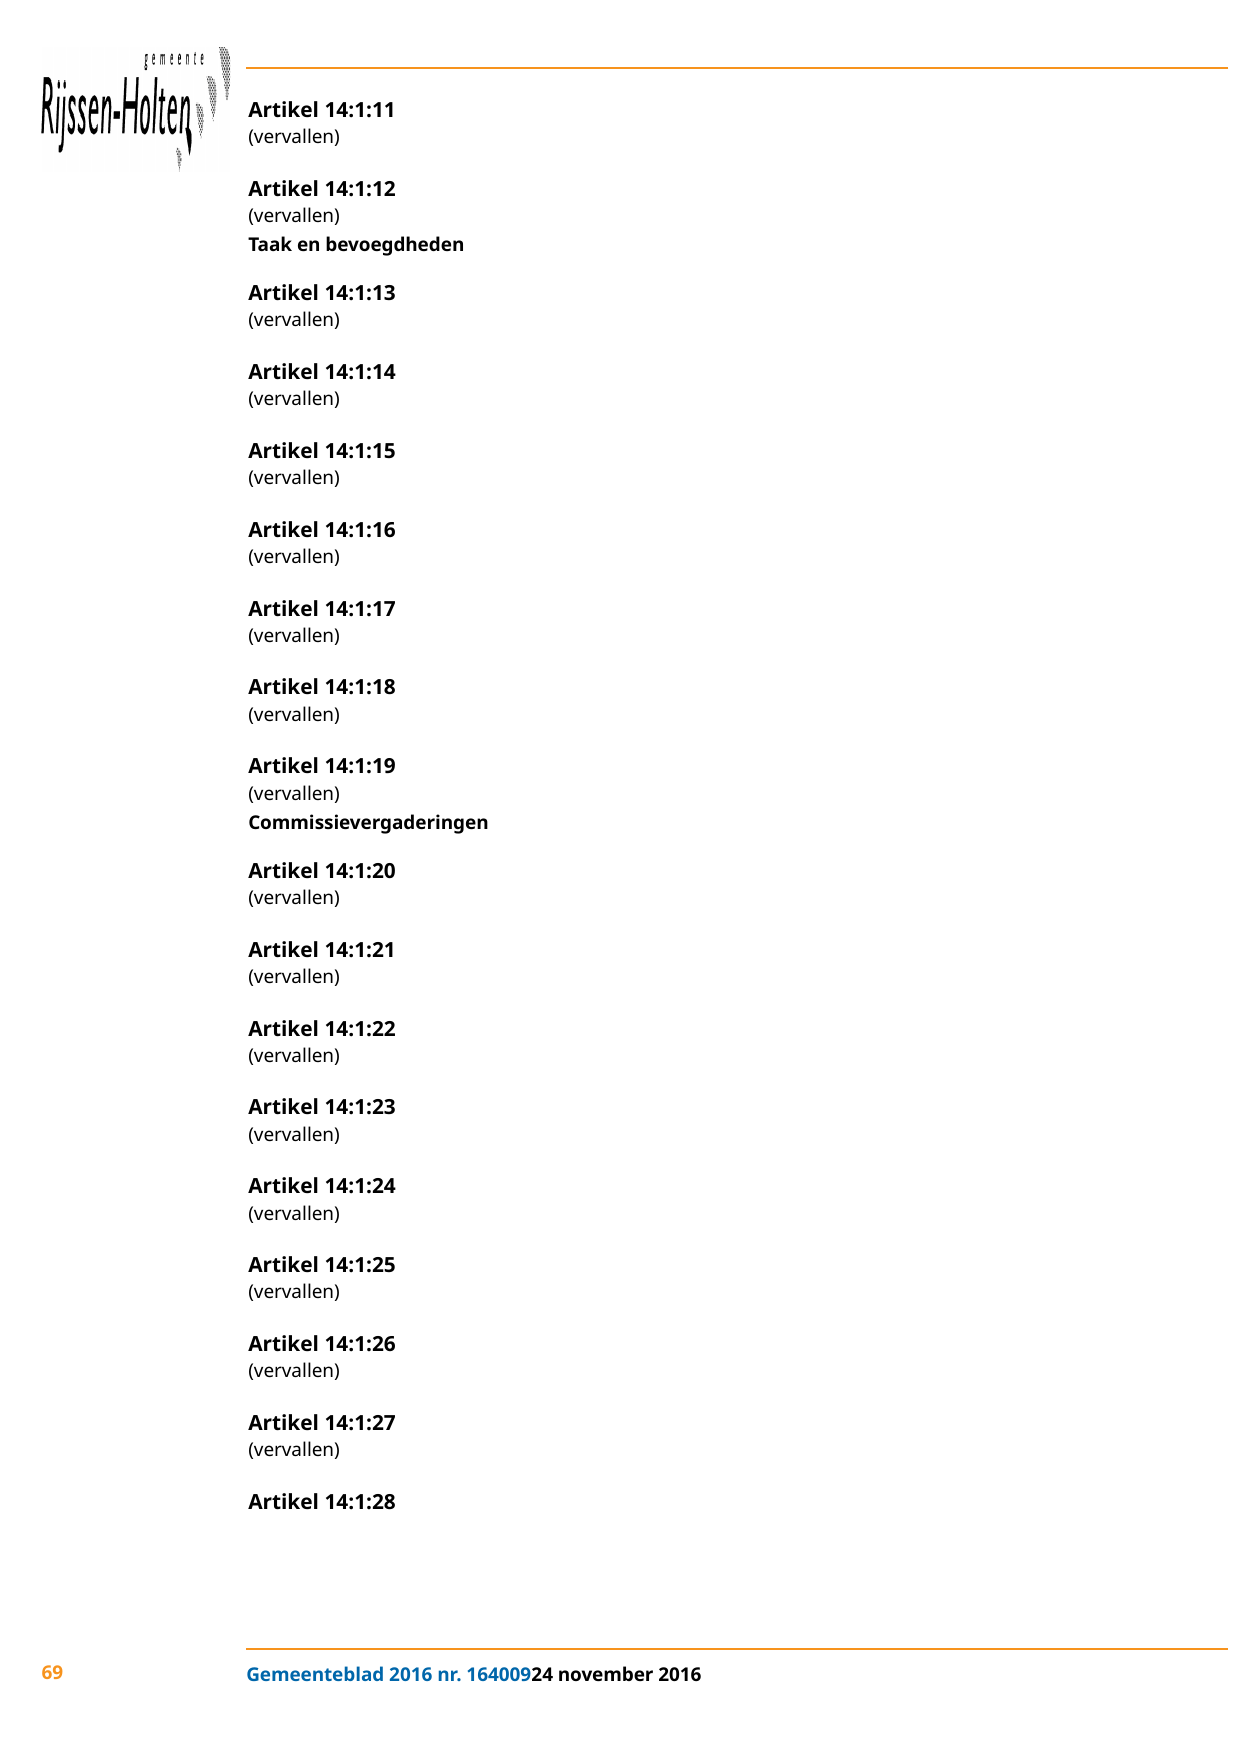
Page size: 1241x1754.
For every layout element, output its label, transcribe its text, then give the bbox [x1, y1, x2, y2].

text (vervallen) [248, 884, 1152, 910]
text (vervallen) [248, 1200, 1152, 1226]
text (vervallen) [248, 386, 1152, 411]
text (vervallen) [248, 963, 1152, 989]
text Artikel 14:1:27 [248, 1408, 1152, 1436]
text Artikel 14:1:17 [248, 594, 1152, 622]
text Artikel 14:1:23 [248, 1092, 1152, 1121]
text (vervallen) [248, 543, 1152, 569]
text (vervallen) [248, 464, 1152, 490]
text (vervallen) [248, 1042, 1152, 1068]
text (vervallen) [248, 1357, 1152, 1383]
text (vervallen) [248, 1279, 1152, 1304]
text (vervallen) [248, 123, 1152, 149]
text Artikel 14:1:11 [248, 95, 1152, 123]
text Artikel 14:1:12 [248, 174, 1152, 202]
text (vervallen) [248, 202, 1152, 228]
text Artikel 14:1:24 [248, 1171, 1152, 1200]
text Taak en bevoegdheden [248, 232, 1152, 257]
text (vervallen) [248, 622, 1152, 648]
text Artikel 14:1:28 [248, 1487, 1152, 1515]
text Artikel 14:1:26 [248, 1329, 1152, 1357]
text (vervallen) [248, 701, 1152, 727]
text Artikel 14:1:22 [248, 1014, 1152, 1042]
text (vervallen) [248, 780, 1152, 806]
text Artikel 14:1:25 [248, 1250, 1152, 1279]
text (vervallen) [248, 307, 1152, 332]
text Artikel 14:1:19 [248, 751, 1152, 780]
text Artikel 14:1:20 [248, 856, 1152, 884]
picture [41, 47, 231, 172]
text Artikel 14:1:21 [248, 935, 1152, 963]
text Commissievergaderingen [248, 809, 1152, 835]
text Artikel 14:1:16 [248, 515, 1152, 543]
text (vervallen) [248, 1121, 1152, 1147]
text Artikel 14:1:15 [248, 436, 1152, 464]
text (vervallen) [248, 1436, 1152, 1462]
text Artikel 14:1:18 [248, 672, 1152, 701]
text Artikel 14:1:14 [248, 357, 1152, 386]
text Artikel 14:1:13 [248, 278, 1152, 307]
